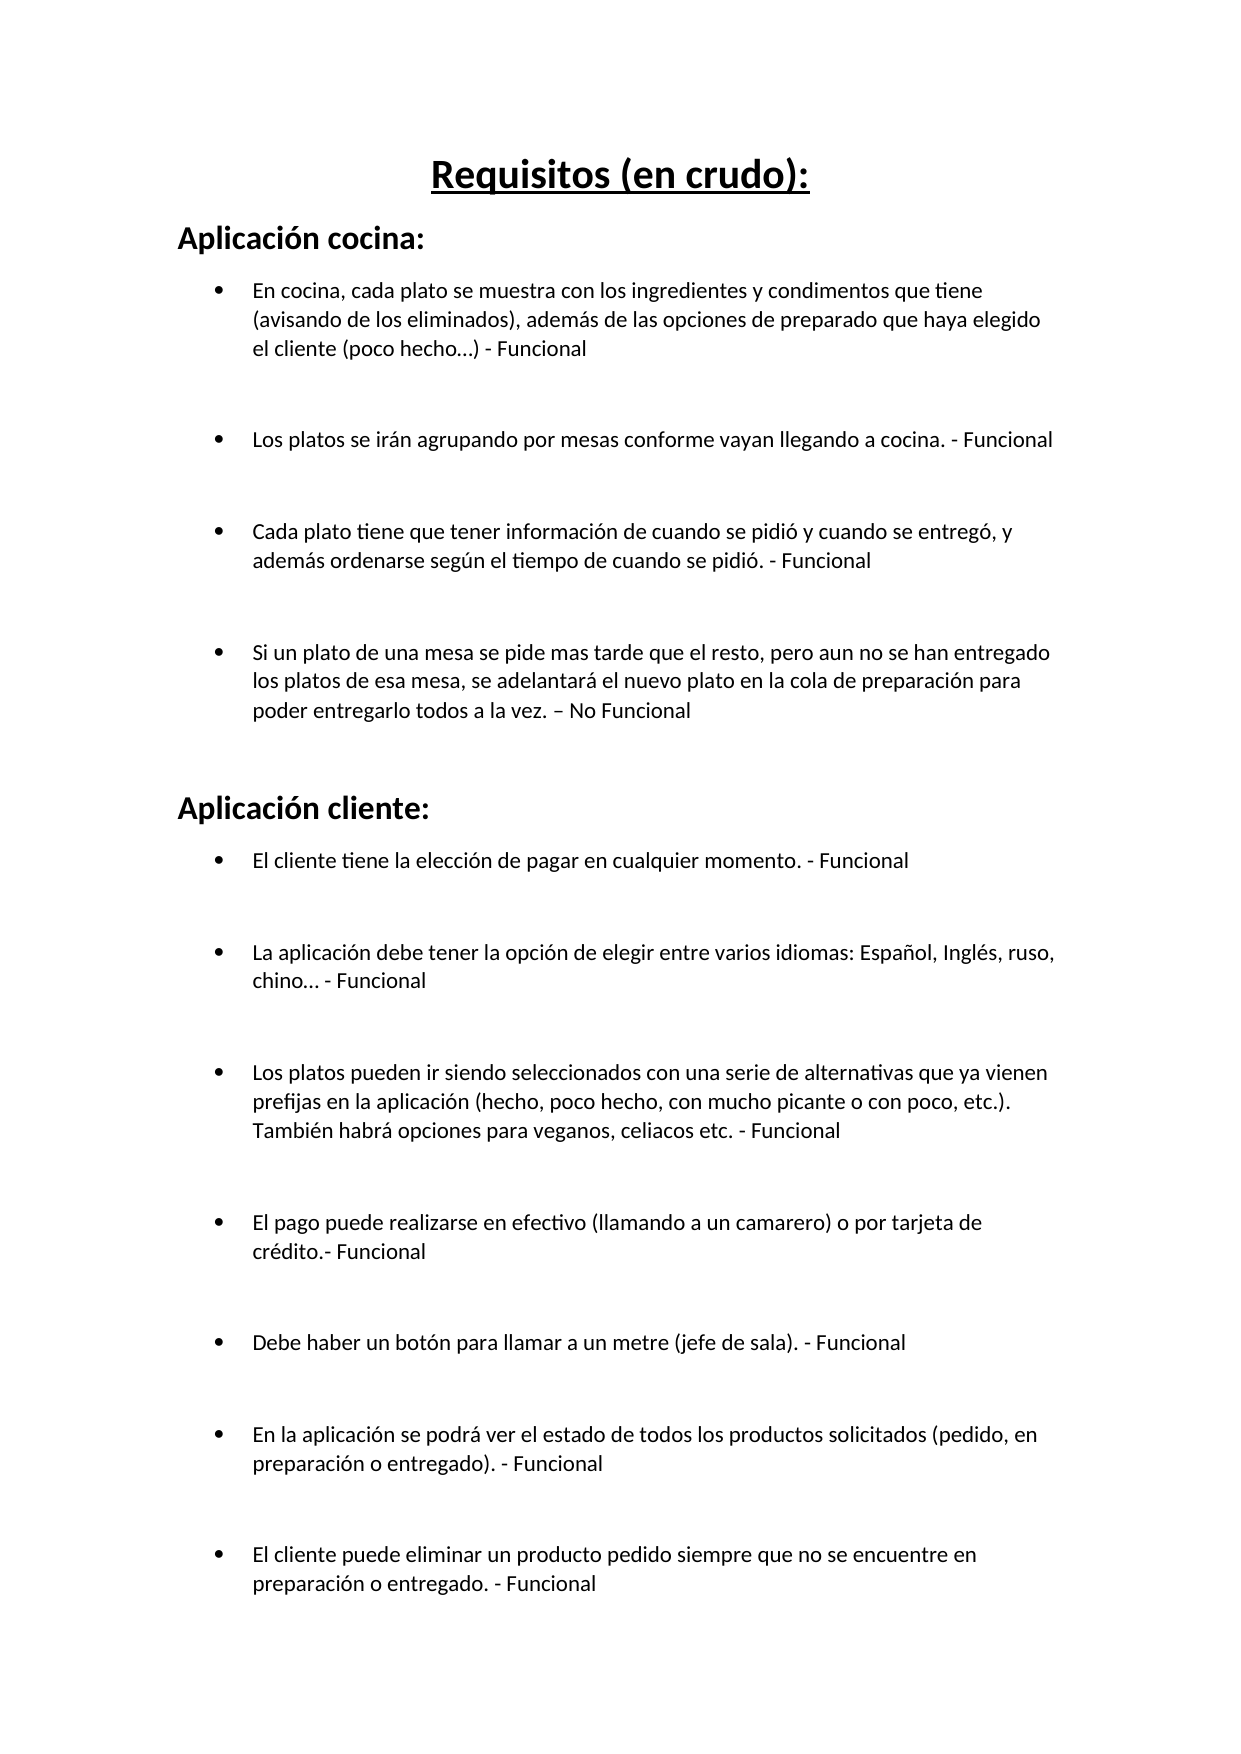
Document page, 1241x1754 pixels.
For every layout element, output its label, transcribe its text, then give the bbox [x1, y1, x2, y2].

list Si un plato de una mesa se pide mas tarde que el resto, pero aun no se han entregado los platos de esa mesa, se adelantará el nuevo plato en la cola de preparación para poder entregarlo todos a la vez. – No Funcional [215, 638, 1063, 724]
list Los platos se irán agrupando por mesas conforme vayan llegando a cocina. - Funcional [215, 426, 1063, 454]
list El cliente tiene la elección de pagar en cualquier momento. - Funcional [215, 846, 1063, 874]
list En la aplicación se podrá ver el estado de todos los productos solicitados (pedido, en preparación o entregado). - Funcional [215, 1420, 1063, 1477]
list Cada plato tiene que tener información de cuando se pidió y cuando se entregó, y además ordenarse según el tiempo de cuando se pidió. - Funcional [215, 517, 1063, 574]
list El cliente puede eliminar un producto pedido siempre que no se encuentre en preparación o entregado. - Funcional [215, 1540, 1063, 1597]
list En cocina, cada plato se muestra con los ingredientes y condimentos que tiene (avisando de los eliminados), además de las opciones de preparado que haya elegido el cliente (poco hecho…) - Funcional [215, 276, 1063, 362]
text Aplicación cocina: [177, 217, 1063, 258]
list La aplicación debe tener la opción de elegir entre varios idiomas: Español, Inglés, ruso, chino… - Funcional [215, 938, 1063, 995]
text Aplicación cliente: [177, 787, 1063, 828]
text Requisitos (en crudo): [177, 148, 1063, 198]
list El pago puede realizarse en efectivo (llamando a un camarero) o por tarjeta de crédito.- Funcional [215, 1208, 1063, 1265]
list Los platos pueden ir siendo seleccionados con una serie de alternativas que ya vienen prefijas en la aplicación (hecho, poco hecho, con mucho picante o con poco, etc.). También habrá opciones para veganos, celiacos etc. - Funcional [215, 1058, 1063, 1144]
list Debe haber un botón para llamar a un metre (jefe de sala). - Funcional [215, 1328, 1063, 1356]
